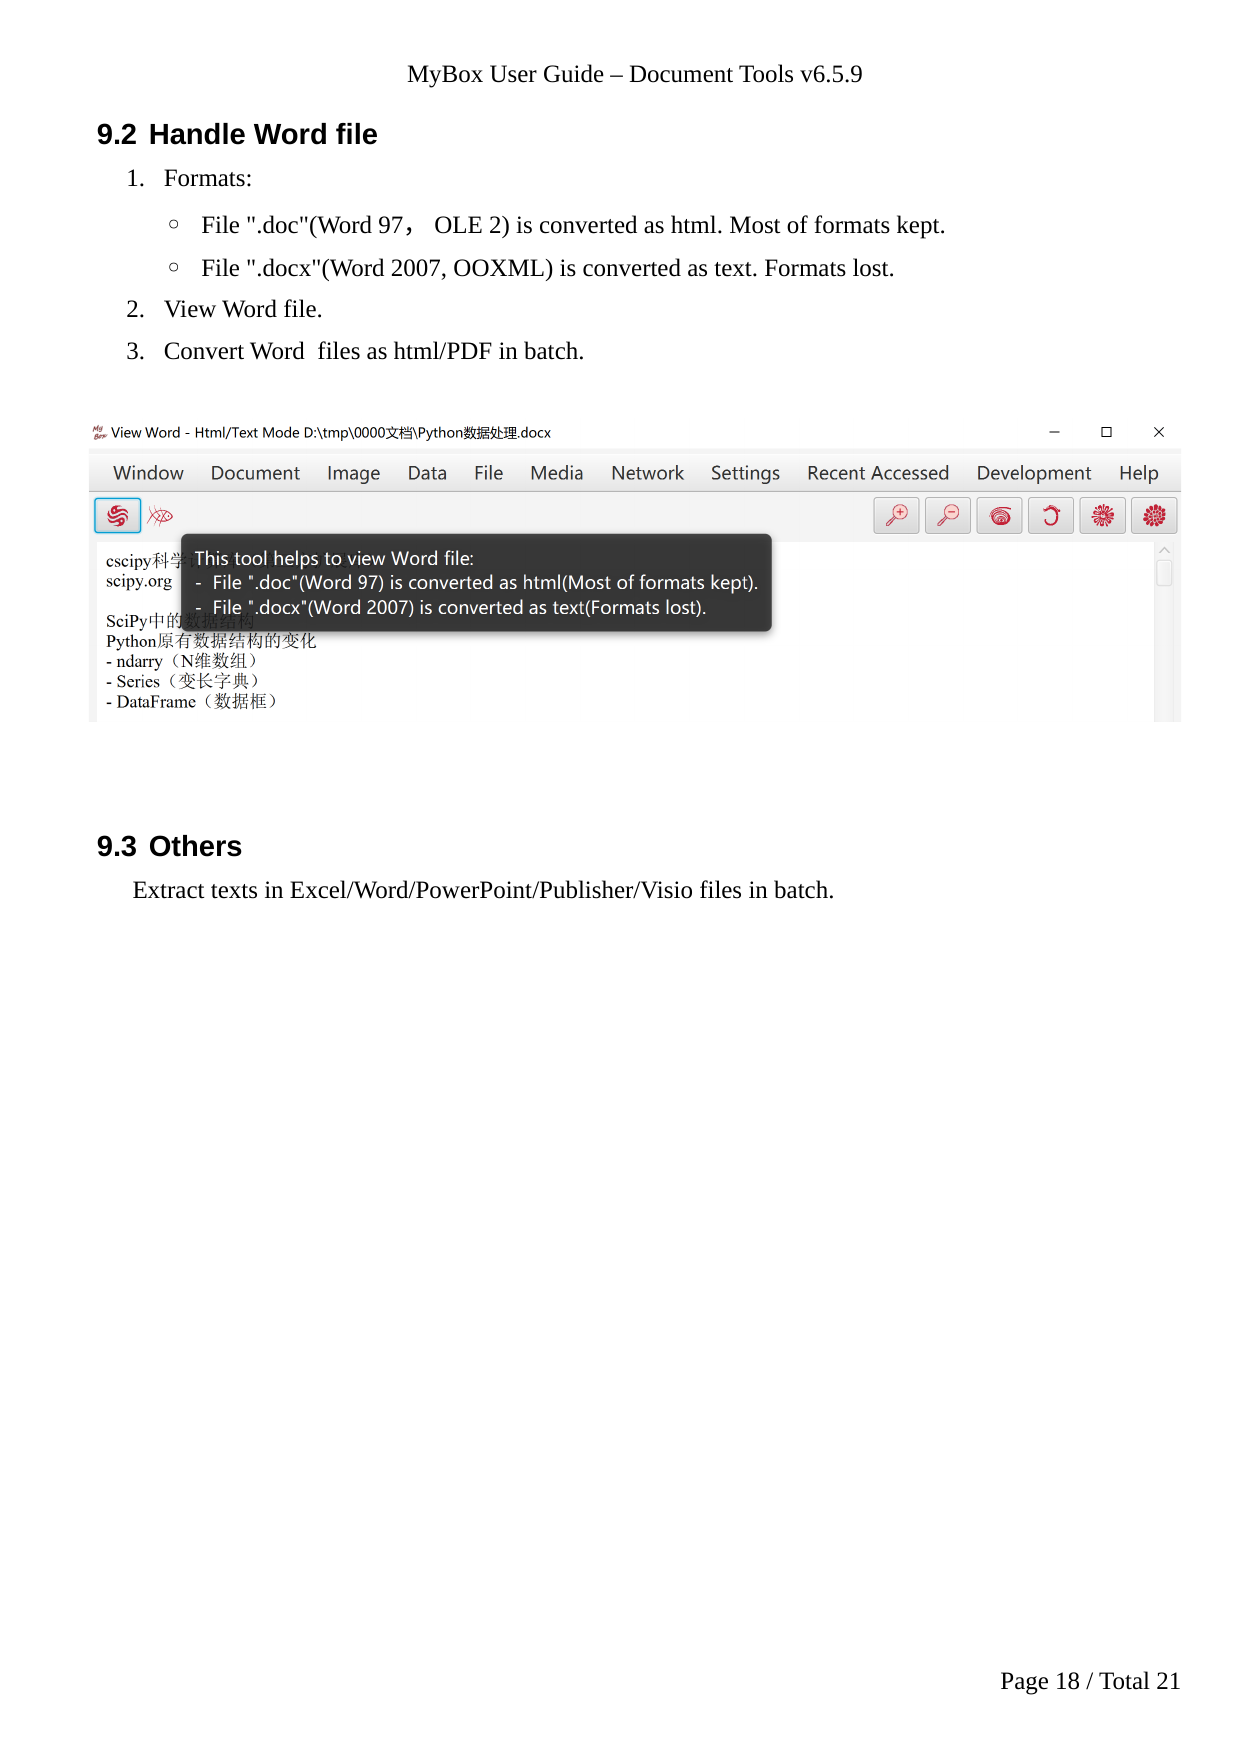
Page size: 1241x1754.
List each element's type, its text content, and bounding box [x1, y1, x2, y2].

text Extract texts in Excel/Word/PowerPoint/Publisher/Visio files in batch. [88, 875, 1181, 903]
subtitle Handle Word file [88, 117, 1181, 151]
list File ".doc"(Word 97， OLE 2) is converted as html. Most of formats kept. [163, 204, 1181, 241]
list Convert Word files as html/PDF in batch. [126, 336, 1181, 364]
list View Word file. [126, 294, 1181, 323]
subtitle Others [88, 829, 1181, 862]
list Formats: [126, 163, 1181, 192]
list File ".docx"(Word 2007, OOXML) is converted as text. Formats lost. [163, 253, 1181, 282]
picture [88, 418, 1182, 722]
